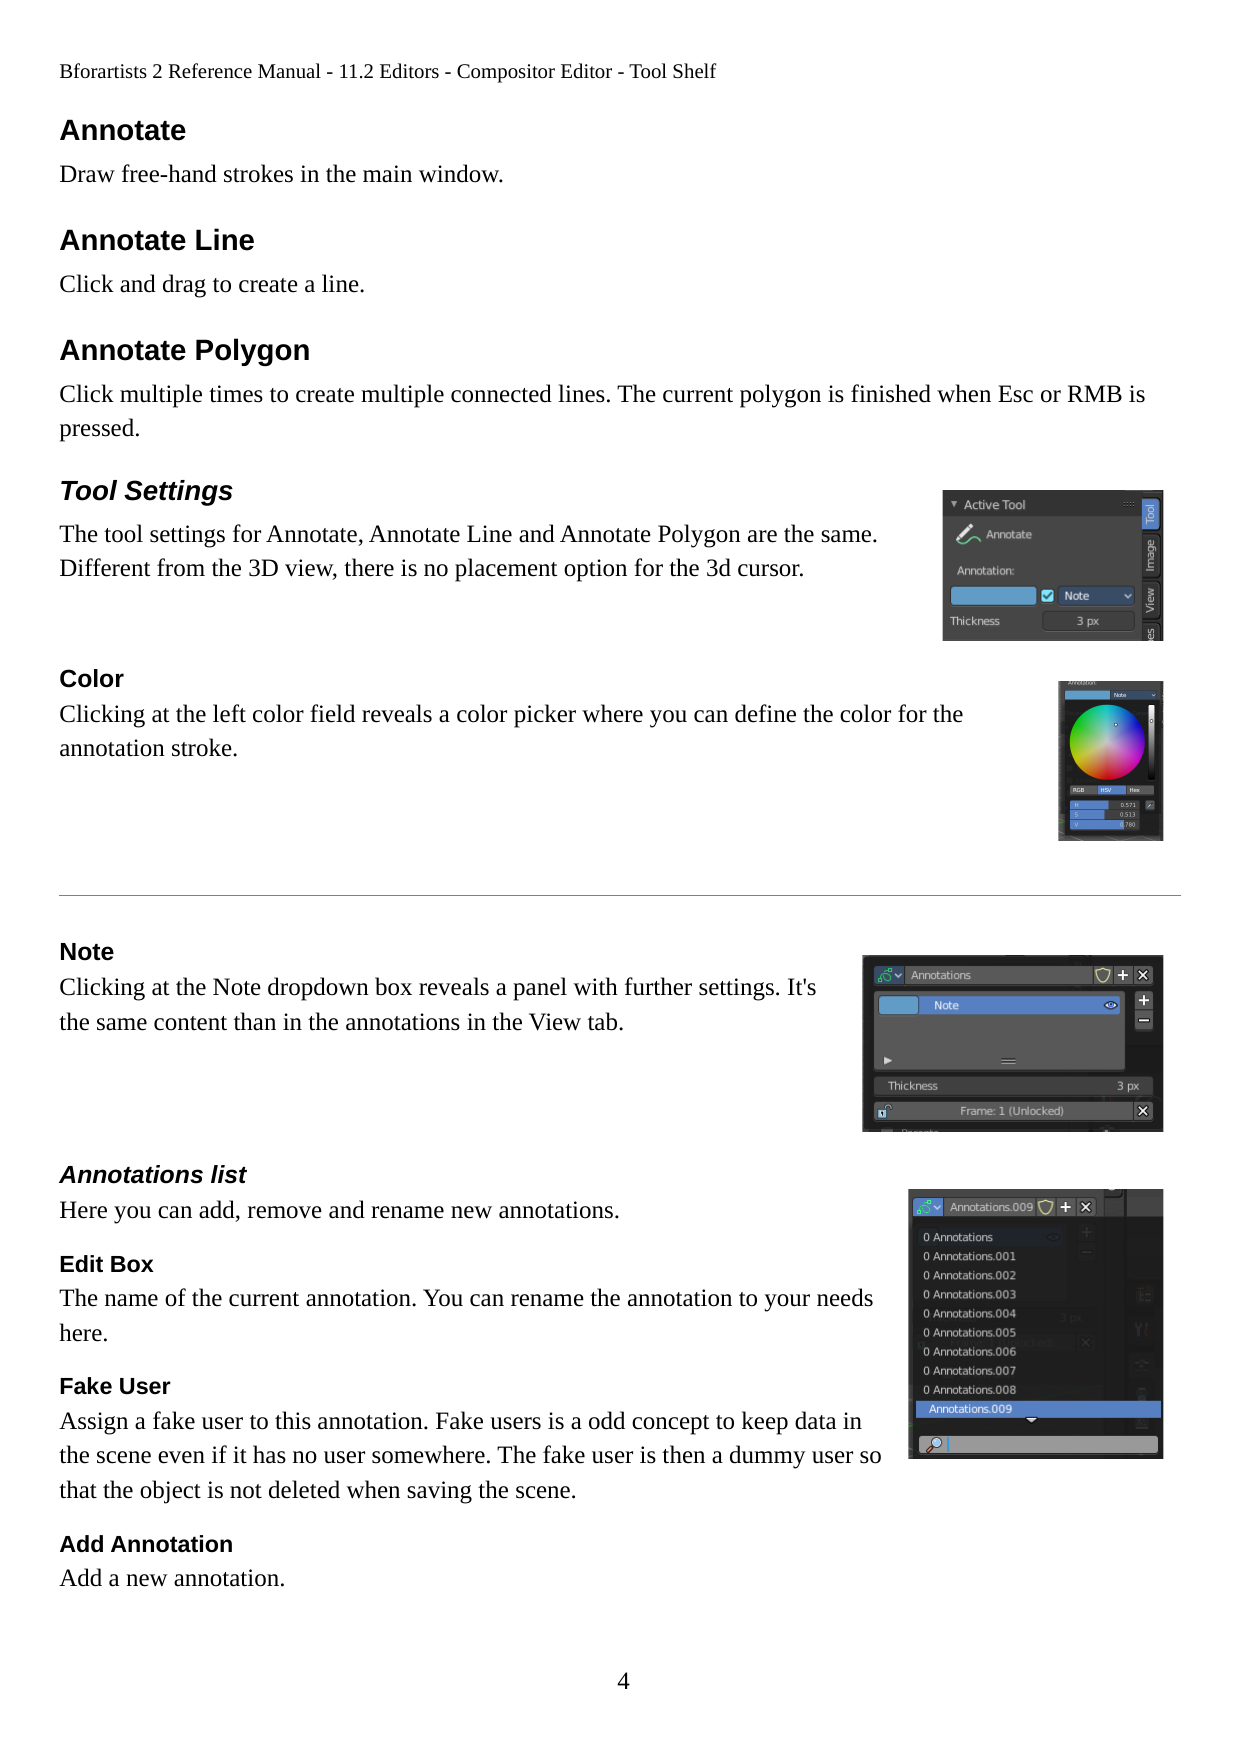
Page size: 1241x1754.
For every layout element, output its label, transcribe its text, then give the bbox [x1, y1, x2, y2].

text Here you can add, remove and rename new annotations. [59, 1195, 908, 1223]
picture [942, 490, 1164, 641]
text Add a new annotation. [59, 1563, 1181, 1592]
text Clicking at the left color field reveals a color picker where you can define the color for the annotation stroke. [59, 699, 1058, 762]
text The name of the current annotation. You can rename the annotation to your needs here. [59, 1283, 908, 1346]
text Draw free-hand strokes in the main window. [59, 159, 1181, 188]
picture [862, 955, 1164, 1132]
subtitle Color [59, 664, 1181, 693]
subtitle Tool Settings [59, 475, 1181, 507]
subtitle Annotate Line [59, 222, 1181, 256]
subtitle Annotate Polygon [59, 332, 1181, 366]
text The tool settings for Annotate, Annotate Line and Annotate Polygon are the same. Different from the 3D view, there is no placement option for the 3d cursor. [59, 519, 942, 582]
subtitle Edit Box [59, 1250, 908, 1277]
subtitle Fake User [59, 1373, 908, 1400]
text Clicking at the Note dropdown box reveals a panel with further settings. It's the same content than in the annotations in the View tab. [59, 972, 862, 1035]
text Click and drag to create a line. [59, 269, 1181, 297]
subtitle [1164, 1373, 1181, 1400]
picture [908, 1189, 1164, 1459]
subtitle Add Annotation [59, 1530, 1181, 1557]
text Assign a fake user to this annotation. Fake users is a odd concept to keep data in the scene even if it has no user somewhere. The fake user is then a dummy user so that the object is not deleted when saving the scene. [59, 1406, 1181, 1504]
subtitle [1164, 1250, 1181, 1277]
text Click multiple times to create multiple connected lines. The current polygon is finished when Esc or RMB is pressed. [59, 379, 1181, 442]
subtitle Annotations list [59, 1160, 1181, 1188]
picture [1058, 681, 1164, 841]
subtitle Note [59, 937, 1181, 966]
subtitle Annotate [59, 113, 1181, 146]
